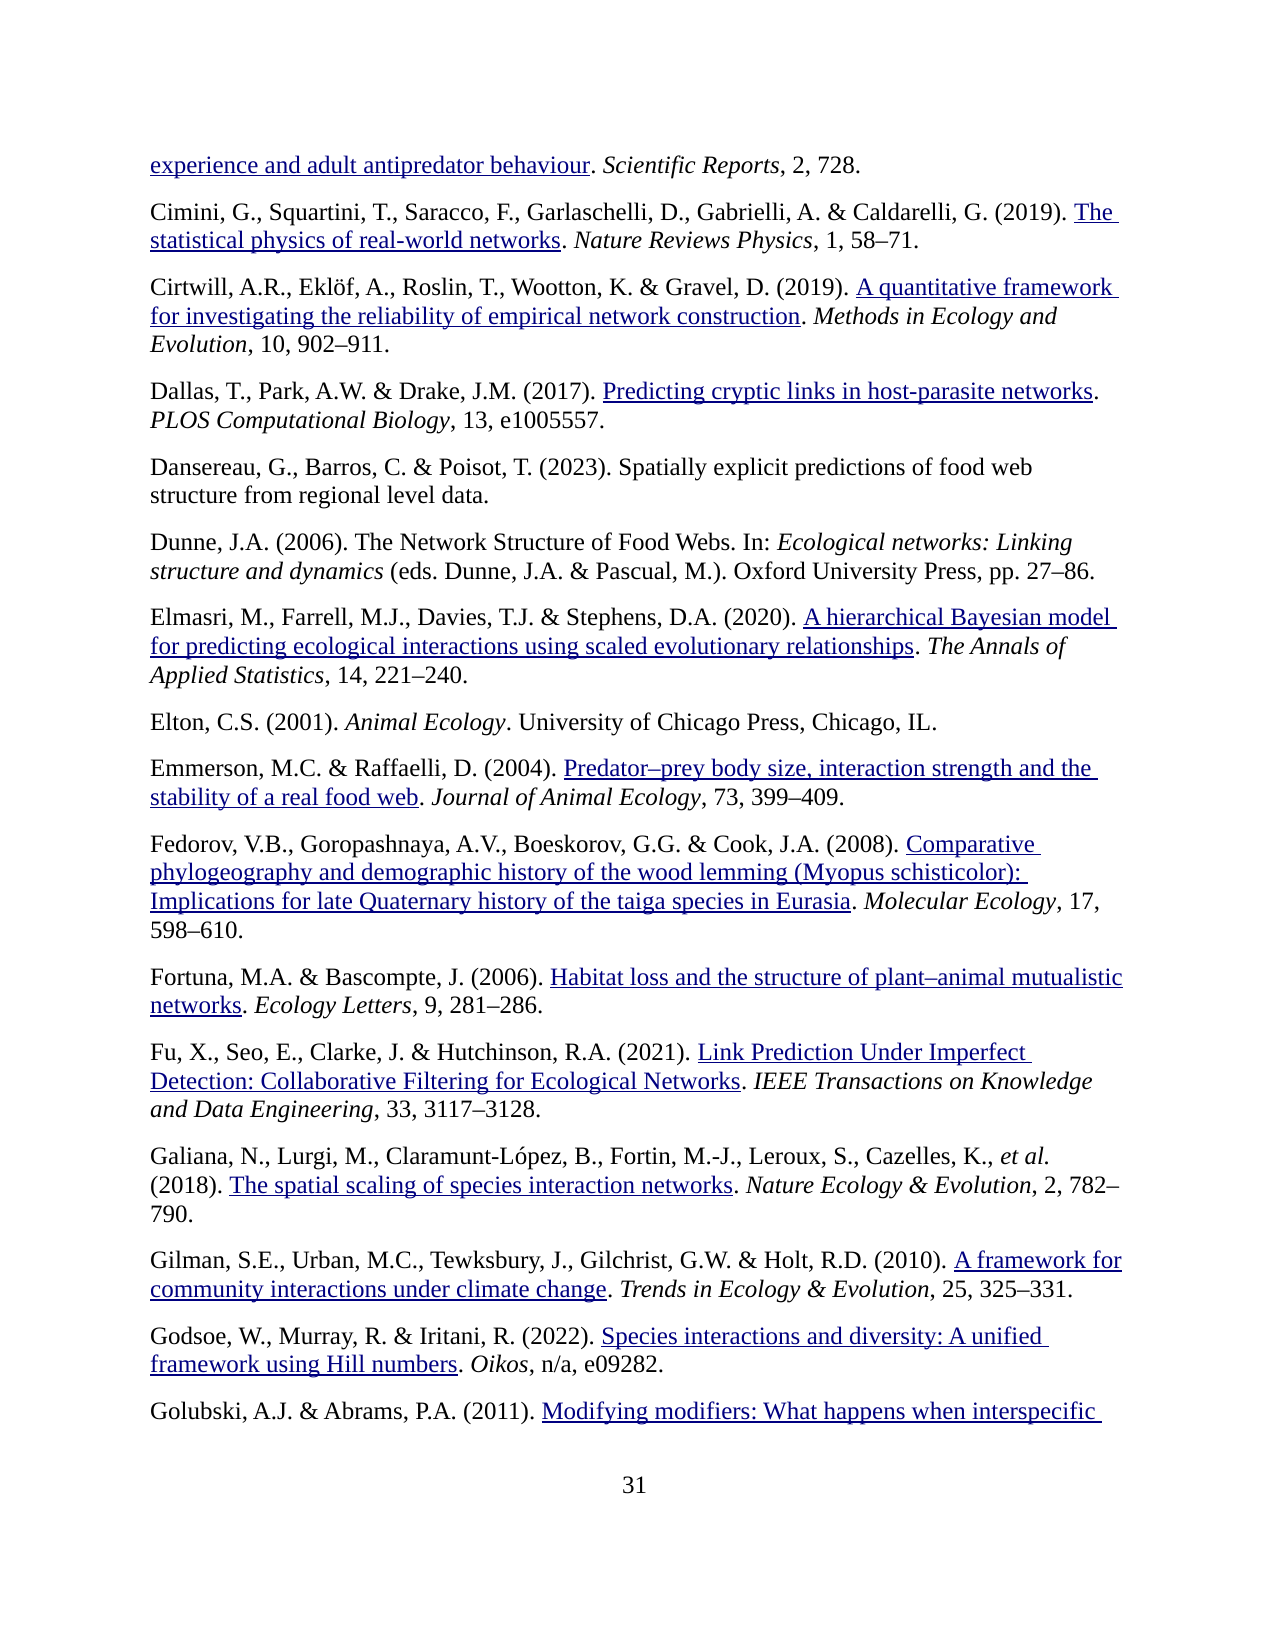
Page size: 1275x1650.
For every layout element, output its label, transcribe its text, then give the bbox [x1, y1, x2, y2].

text Gilman, S.E., Urban, M.C., Tewksbury, J., Gilchrist, G.W. & Holt, R.D. (2010). A framework for community interactions under climate change. Trends in Ecology & Evolution, 25, 325–331. [150, 1245, 1125, 1303]
text Fu, X., Seo, E., Clarke, J. & Hutchinson, R.A. (2021). Link Prediction Under Imperfect Detection: Collaborative Filtering for Ecological Networks. IEEE Transactions on Knowledge and Data Engineering, 33, 3117–3128. [150, 1037, 1125, 1123]
text Golubski, A.J. & Abrams, P.A. (2011). Modifying modifiers: What happens when interspecific [150, 1396, 1125, 1425]
text Dallas, T., Park, A.W. & Drake, J.M. (2017). Predicting cryptic links in host-parasite networks. PLOS Computational Biology, 13, e1005557. [150, 376, 1125, 434]
text Elmasri, M., Farrell, M.J., Davies, T.J. & Stephens, D.A. (2020). A hierarchical Bayesian model for predicting ecological interactions using scaled evolutionary relationships. The Annals of Applied Statistics, 14, 221–240. [150, 602, 1125, 689]
text Galiana, N., Lurgi, M., Claramunt-López, B., Fortin, M.-J., Leroux, S., Cazelles, K., et al. (2018). The spatial scaling of species interaction networks. Nature Ecology & Evolution, 2, 782–790. [150, 1141, 1125, 1227]
text Godsoe, W., Murray, R. & Iritani, R. (2022). Species interactions and diversity: A unified framework using Hill numbers. Oikos, n/a, e09282. [150, 1321, 1125, 1378]
text Dansereau, G., Barros, C. & Poisot, T. (2023). Spatially explicit predictions of food web structure from regional level data. [150, 452, 1125, 509]
text Emmerson, M.C. & Raffaelli, D. (2004). Predator–prey body size, interaction strength and the stability of a real food web. Journal of Animal Ecology, 73, 399–409. [150, 753, 1125, 811]
text Dunne, J.A. (2006). The Network Structure of Food Webs. In: Ecological networks: Linking structure and dynamics (eds. Dunne, J.A. & Pascual, M.). Oxford University Press, pp. 27–86. [150, 527, 1125, 584]
text Elton, C.S. (2001). Animal Ecology. University of Chicago Press, Chicago, IL. [150, 707, 1125, 735]
text Cimini, G., Squartini, T., Saracco, F., Garlaschelli, D., Gabrielli, A. & Caldarelli, G. (2019). The statistical physics of real-world networks. Nature Reviews Physics, 1, 58–71. [150, 197, 1125, 254]
text Fortuna, M.A. & Bascompte, J. (2006). Habitat loss and the structure of plant–animal mutualistic networks. Ecology Letters, 9, 281–286. [150, 962, 1125, 1019]
text Fedorov, V.B., Goropashnaya, A.V., Boeskorov, G.G. & Cook, J.A. (2008). Comparative phylogeography and demographic history of the wood lemming (Myopus schisticolor): Implications for late Quaternary history of the taiga species in Eurasia. Molecular Ecology, 17, 598–610. [150, 829, 1125, 944]
text Cirtwill, A.R., Eklöf, A., Roslin, T., Wootton, K. & Gravel, D. (2019). A quantitative framework for investigating the reliability of empirical network construction. Methods in Ecology and Evolution, 10, 902–911. [150, 272, 1125, 358]
text experience and adult antipredator behaviour. Scientific Reports, 2, 728. [150, 150, 1125, 179]
